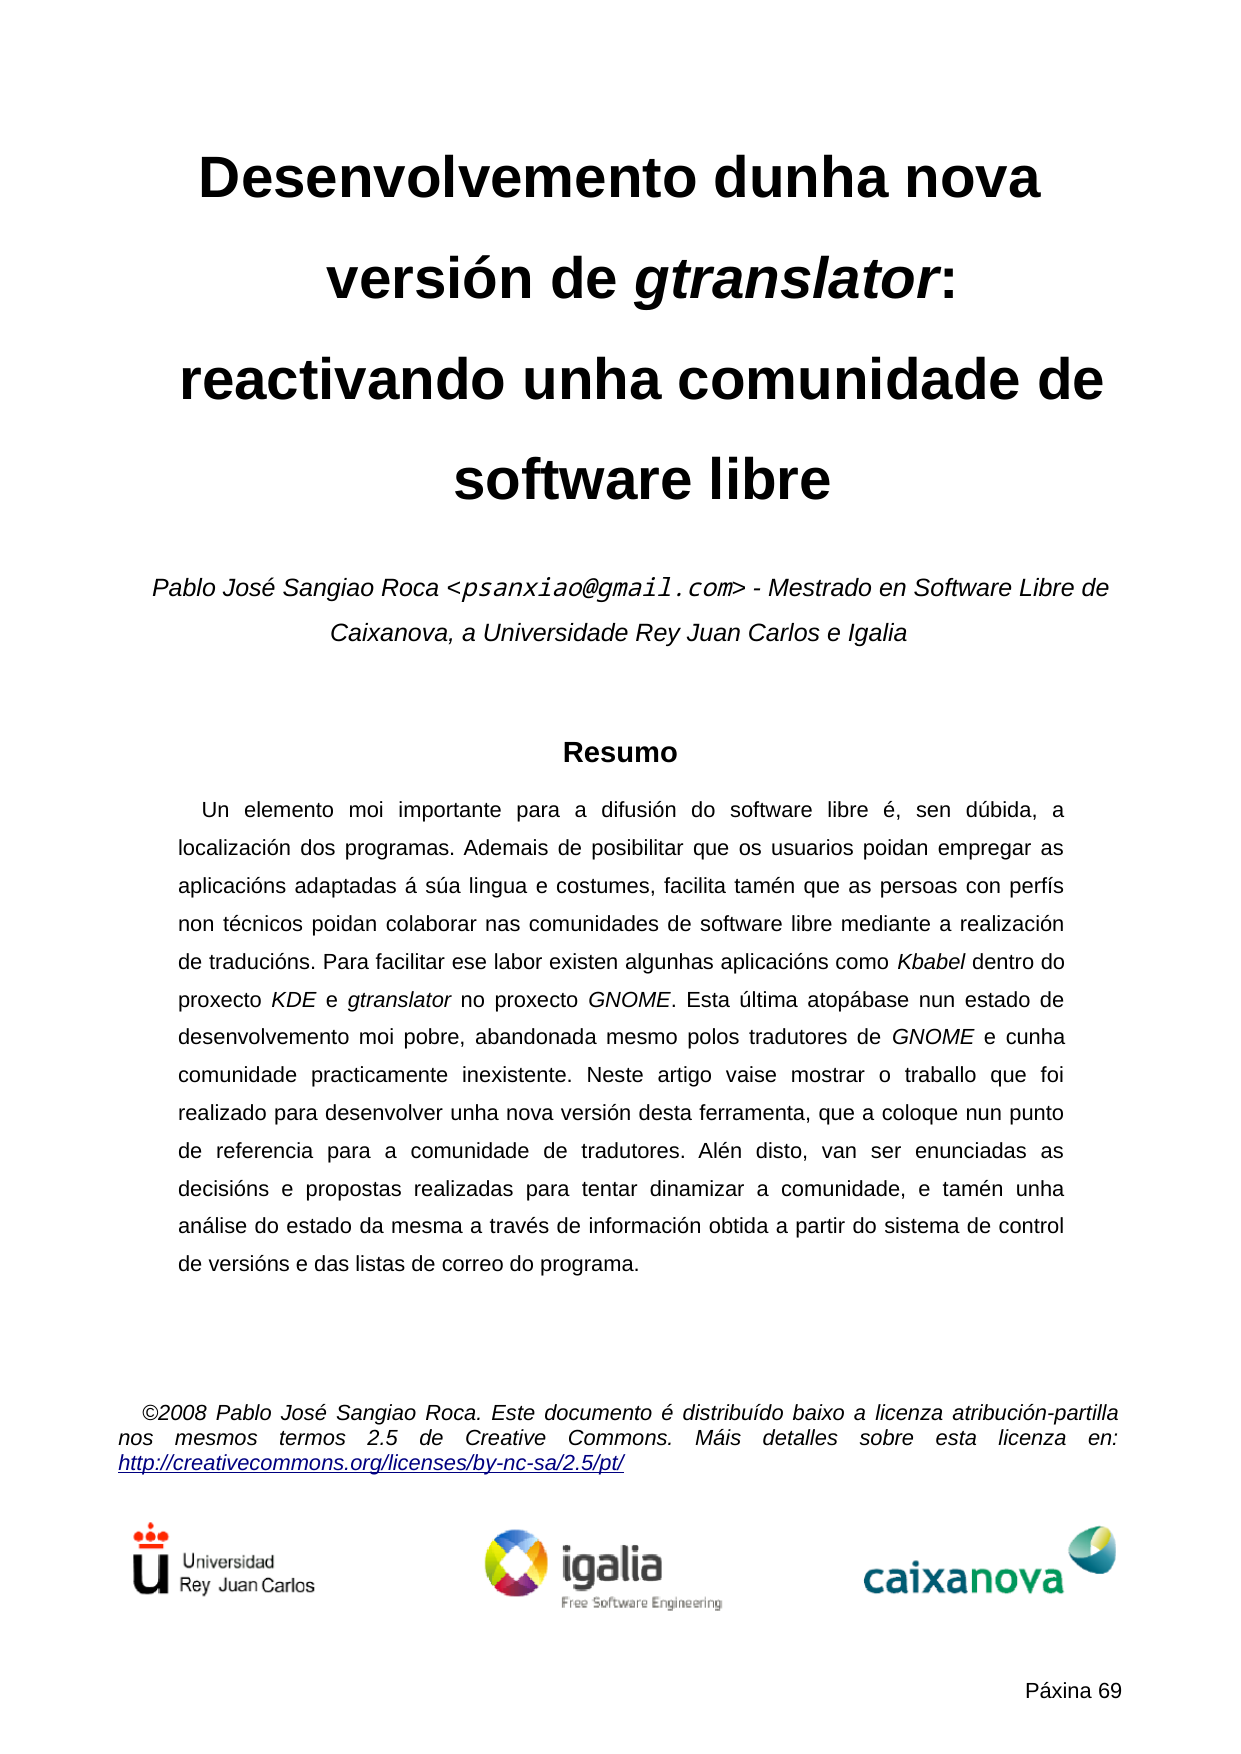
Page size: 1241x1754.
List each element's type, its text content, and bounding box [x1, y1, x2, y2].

subtitle Desenvolvemento dunha nova versión de gtranslator: reactivando unha comunidade de software libre [118, 143, 1122, 512]
text Un elemento moi importante para a difusión do software libre é, sen dúbida, a localización dos programas. Ademais de posibilitar que os usuarios poidan empregar as aplicacións adaptadas á súa lingua e costumes, facilita tamén que as persoas con perfís non técnicos poidan colaborar nas comunidades de software libre mediante a realización de traducións. Para facilitar ese labor existen algunhas aplicacións como Kbabel dentro do proxecto KDE e gtranslator no proxecto GNOME. Esta última atopábase nun estado de desenvolvemento moi pobre, abandonada mesmo polos tradutores de GNOME e cunha comunidade practicamente inexistente. Neste artigo vaise mostrar o traballo que foi realizado para desenvolver unha nova versión desta ferramenta, que a coloque nun punto de referencia para a comunidade de tradutores. Alén disto, van ser enunciadas as decisións e propostas realizadas para tentar dinamizar a comunidade, e tamén unha análise do estado da mesma a través de información obtida a partir do sistema de control de versións e das listas de correo do programa. [178, 797, 1065, 1276]
text Resumo [118, 735, 1122, 769]
text Pablo José Sangiao Roca <psanxiao@gmail.com> - Mestrado en Software Libre de Caixanova, a Universidade Rey Juan Carlos e Igalia [118, 570, 1122, 647]
text ©2008 Pablo José Sangiao Roca. Este documento é distribuído baixo a licenza atribución-partilla nos mesmos termos 2.5 de Creative Commons. Máis detalles sobre esta licenza en: http://creativecommons.org/licenses/by-nc-sa/2.5/pt/ [118, 1400, 1122, 1476]
picture [118, 1508, 1123, 1619]
